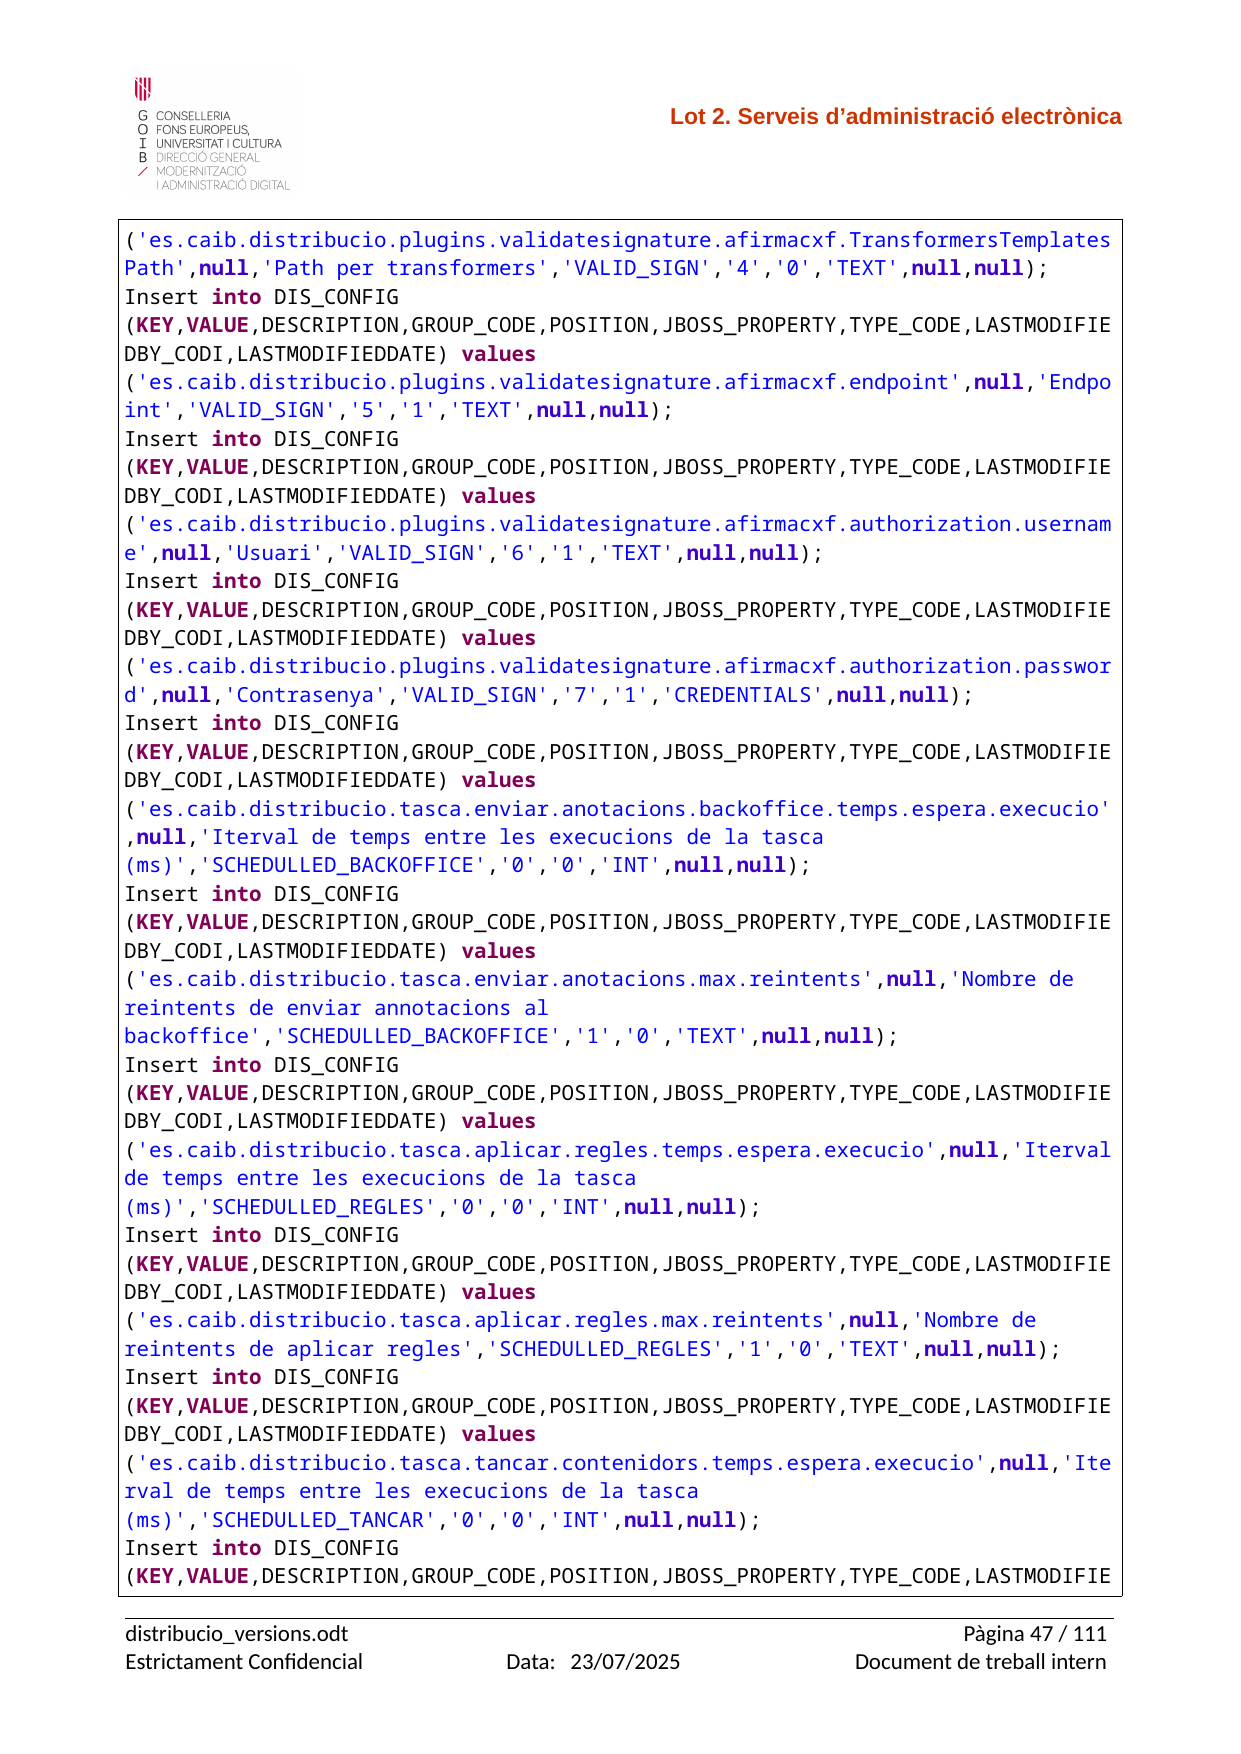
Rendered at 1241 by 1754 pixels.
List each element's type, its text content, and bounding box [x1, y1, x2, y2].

table_header ('es.caib.distribucio.plugins.validatesignature.afirmacxf.TransformersTemplatesPath',null,'Path per transformers','VALID_SIGN','4','0','TEXT',null,null); Insert into DIS_CONFIG (KEY,VALUE,DESCRIPTION,GROUP_CODE,POSITION,JBOSS_PROPERTY,TYPE_CODE,LASTMODIFIEDBY_CODI,LASTMODIFIEDDATE) values ('es.caib.distribucio.plugins.validatesignature.afirmacxf.endpoint',null,'Endpoint','VALID_SIGN','5','1','TEXT',null,null); Insert into DIS_CONFIG (KEY,VALUE,DESCRIPTION,GROUP_CODE,POSITION,JBOSS_PROPERTY,TYPE_CODE,LASTMODIFIEDBY_CODI,LASTMODIFIEDDATE) values ('es.caib.distribucio.plugins.validatesignature.afirmacxf.authorization.username',null,'Usuari','VALID_SIGN','6','1','TEXT',null,null); Insert into DIS_CONFIG (KEY,VALUE,DESCRIPTION,GROUP_CODE,POSITION,JBOSS_PROPERTY,TYPE_CODE,LASTMODIFIEDBY_CODI,LASTMODIFIEDDATE) values ('es.caib.distribucio.plugins.validatesignature.afirmacxf.authorization.password',null,'Contrasenya','VALID_SIGN','7','1','CREDENTIALS',null,null); Insert into DIS_CONFIG (KEY,VALUE,DESCRIPTION,GROUP_CODE,POSITION,JBOSS_PROPERTY,TYPE_CODE,LASTMODIFIEDBY_CODI,LASTMODIFIEDDATE) values ('es.caib.distribucio.tasca.enviar.anotacions.backoffice.temps.espera.execucio',null,'Iterval de temps entre les execucions de la tasca (ms)','SCHEDULLED_BACKOFFICE','0','0','INT',null,null); Insert into DIS_CONFIG (KEY,VALUE,DESCRIPTION,GROUP_CODE,POSITION,JBOSS_PROPERTY,TYPE_CODE,LASTMODIFIEDBY_CODI,LASTMODIFIEDDATE) values ('es.caib.distribucio.tasca.enviar.anotacions.max.reintents',null,'Nombre de reintents de enviar annotacions al backoffice','SCHEDULLED_BACKOFFICE','1','0','TEXT',null,null); Insert into DIS_CONFIG (KEY,VALUE,DESCRIPTION,GROUP_CODE,POSITION,JBOSS_PROPERTY,TYPE_CODE,LASTMODIFIEDBY_CODI,LASTMODIFIEDDATE) values ('es.caib.distribucio.tasca.aplicar.regles.temps.espera.execucio',null,'Iterval de temps entre les execucions de la tasca (ms)','SCHEDULLED_REGLES','0','0','INT',null,null); Insert into DIS_CONFIG (KEY,VALUE,DESCRIPTION,GROUP_CODE,POSITION,JBOSS_PROPERTY,TYPE_CODE,LASTMODIFIEDBY_CODI,LASTMODIFIEDDATE) values ('es.caib.distribucio.tasca.aplicar.regles.max.reintents',null,'Nombre de reintents de aplicar regles','SCHEDULLED_REGLES','1','0','TEXT',null,null); Insert into DIS_CONFIG (KEY,VALUE,DESCRIPTION,GROUP_CODE,POSITION,JBOSS_PROPERTY,TYPE_CODE,LASTMODIFIEDBY_CODI,LASTMODIFIEDDATE) values ('es.caib.distribucio.tasca.tancar.contenidors.temps.espera.execucio',null,'Iterval de temps entre les execucions de la tasca (ms)','SCHEDULLED_TANCAR','0','0','INT',null,null); Insert into DIS_CONFIG (KEY,VALUE,DESCRIPTION,GROUP_CODE,POSITION,JBOSS_PROPERTY,TYPE_CODE,LASTMODIFIE [119, 220, 1122, 1596]
picture [126, 70, 299, 197]
